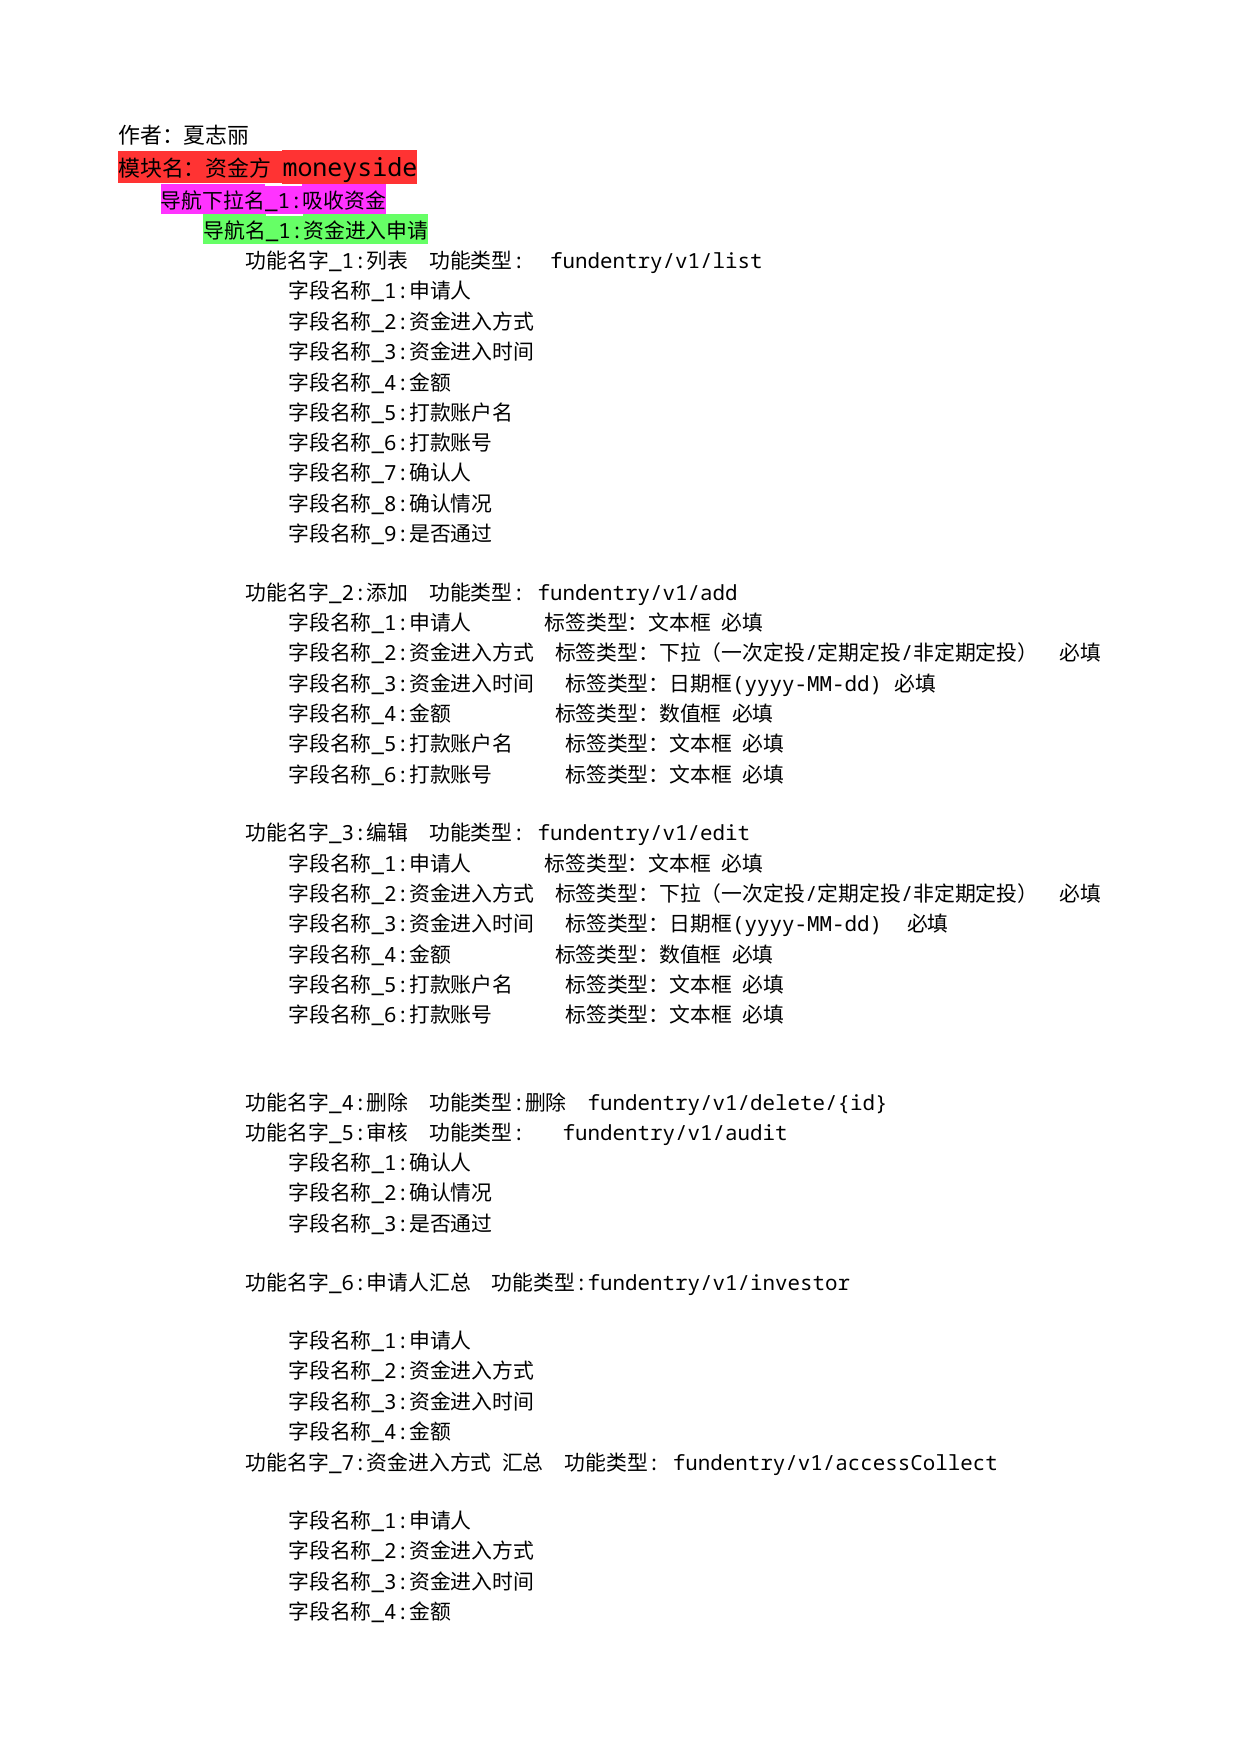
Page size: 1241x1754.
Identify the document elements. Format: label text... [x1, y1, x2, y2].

text 字段名称_5:打款账户名 标签类型：文本框 必填 [118, 728, 1122, 758]
text 字段名称_2:资金进入方式 标签类型：下拉（一次定投/定期定投/非定期定投） 必填 [118, 877, 1122, 908]
text 字段名称_3:是否通过 [118, 1207, 1122, 1237]
text 字段名称_1:申请人 [118, 275, 1122, 305]
text 字段名称_1:申请人 [118, 1504, 1122, 1535]
text 字段名称_9:是否通过 [118, 517, 1122, 548]
text 字段名称_2:确认情况 [118, 1177, 1122, 1207]
text 字段名称_4:金额 [118, 366, 1122, 396]
text 字段名称_4:金额 标签类型：数值框 必填 [118, 938, 1122, 968]
text 字段名称_1:申请人 标签类型：文本框 必填 [118, 847, 1122, 877]
text 字段名称_1:申请人 标签类型：文本框 必填 [118, 606, 1122, 637]
text 字段名称_3:资金进入时间 [118, 1565, 1122, 1595]
text 字段名称_2:资金进入方式 [118, 1535, 1122, 1565]
text 字段名称_3:资金进入时间 标签类型：日期框(yyyy-MM-dd) 必填 [118, 908, 1122, 938]
text 字段名称_6:打款账号 标签类型：文本框 必填 [118, 758, 1122, 788]
text 字段名称_3:资金进入时间 [118, 1385, 1122, 1415]
text 功能名字_5:审核 功能类型: fundentry/v1/audit [118, 1116, 1122, 1146]
text 字段名称_8:确认情况 [118, 487, 1122, 517]
text 字段名称_7:确认人 [118, 457, 1122, 487]
text 字段名称_1:申请人 [118, 1324, 1122, 1355]
text 字段名称_2:资金进入方式 [118, 305, 1122, 335]
text 导航下拉名_1:吸收资金 [118, 184, 1122, 214]
text 字段名称_3:资金进入时间 标签类型：日期框(yyyy-MM-dd) 必填 [118, 667, 1122, 697]
text 功能名字_3:编辑 功能类型: fundentry/v1/edit [118, 817, 1122, 847]
text 字段名称_4:金额 标签类型：数值框 必填 [118, 697, 1122, 728]
text 功能名字_6:申请人汇总 功能类型:fundentry/v1/investor [118, 1266, 1122, 1296]
text 字段名称_2:资金进入方式 [118, 1355, 1122, 1385]
text 字段名称_2:资金进入方式 标签类型：下拉（一次定投/定期定投/非定期定投） 必填 [118, 637, 1122, 667]
text 字段名称_3:资金进入时间 [118, 335, 1122, 366]
text 字段名称_1:确认人 [118, 1146, 1122, 1177]
text 功能名字_1:列表 功能类型: fundentry/v1/list [118, 244, 1122, 275]
text 功能名字_4:删除 功能类型:删除 fundentry/v1/delete/{id} [118, 1086, 1122, 1116]
text 字段名称_5:打款账户名 标签类型：文本框 必填 [118, 968, 1122, 998]
text 功能名字_2:添加 功能类型: fundentry/v1/add [118, 576, 1122, 606]
text 模块名：资金方 moneyside [118, 150, 1122, 184]
text 字段名称_6:打款账号 标签类型：文本框 必填 [118, 998, 1122, 1029]
text 字段名称_4:金额 [118, 1595, 1122, 1626]
text 导航名_1:资金进入申请 [118, 214, 1122, 244]
text 作者：夏志丽 [118, 118, 1122, 150]
text 字段名称_6:打款账号 [118, 426, 1122, 457]
text 字段名称_4:金额 [118, 1415, 1122, 1446]
text 字段名称_5:打款账户名 [118, 396, 1122, 426]
text 功能名字_7:资金进入方式 汇总 功能类型: fundentry/v1/accessCollect [118, 1446, 1122, 1476]
